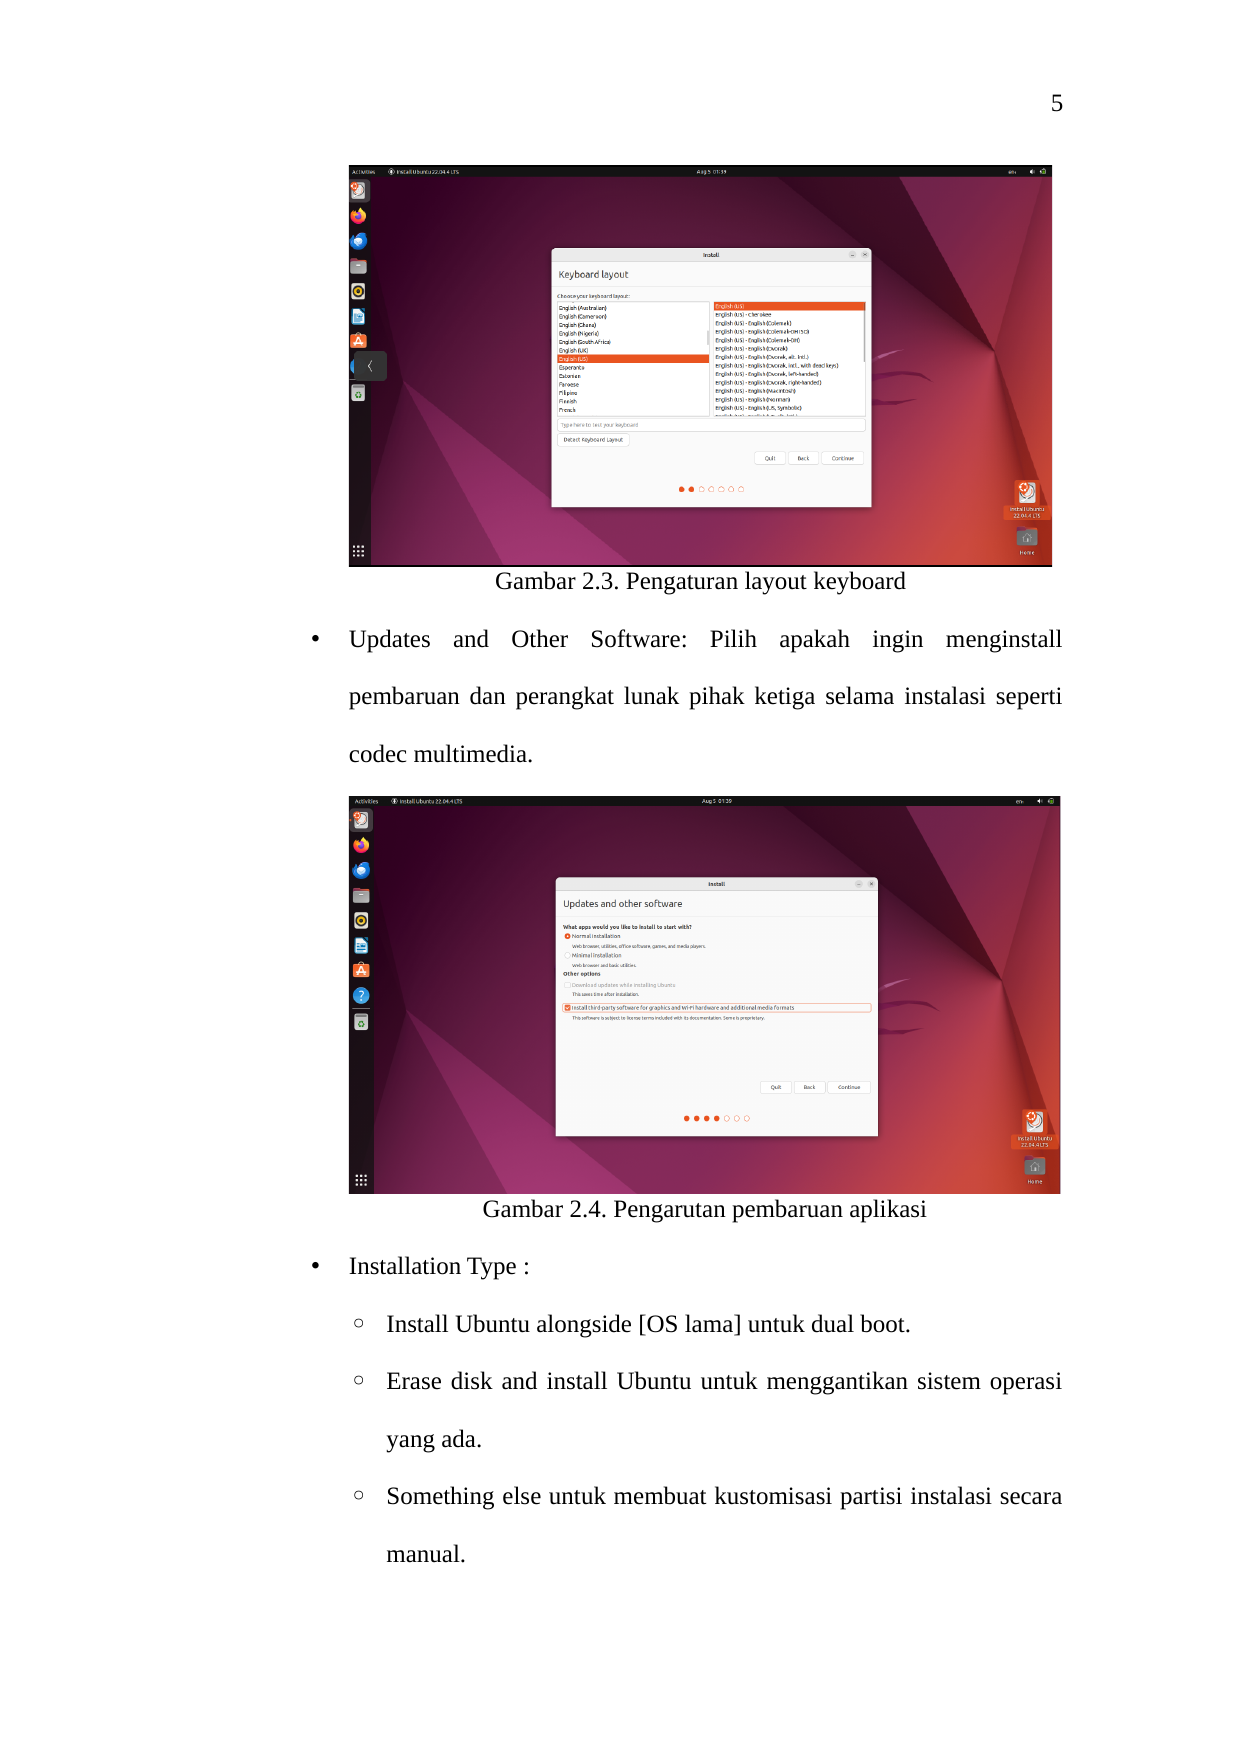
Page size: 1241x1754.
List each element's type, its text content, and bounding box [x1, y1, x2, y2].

picture [348, 165, 1053, 567]
list Erase disk and install Ubuntu untuk menggantikan sistem operasi yang ada. [349, 1366, 1063, 1452]
list Installation Type : [311, 1251, 1063, 1280]
list Gambar 2.3. Pengaturan layout keyboard [349, 567, 1052, 595]
list Something else untuk membuat kustomisasi partisi instalasi secara manual. [349, 1481, 1063, 1567]
list Updates and Other Software: Pilih apakah ingin menginstall pembaruan dan perangkat lunak pihak ketiga selama instalasi seperti codec multimedia. [311, 624, 1063, 767]
list Install Ubuntu alongside [OS lama] untuk dual boot. [349, 1309, 1063, 1337]
list Gambar 2.4. Pengarutan pembaruan aplikasi [349, 1194, 1061, 1222]
picture [348, 796, 1061, 1194]
